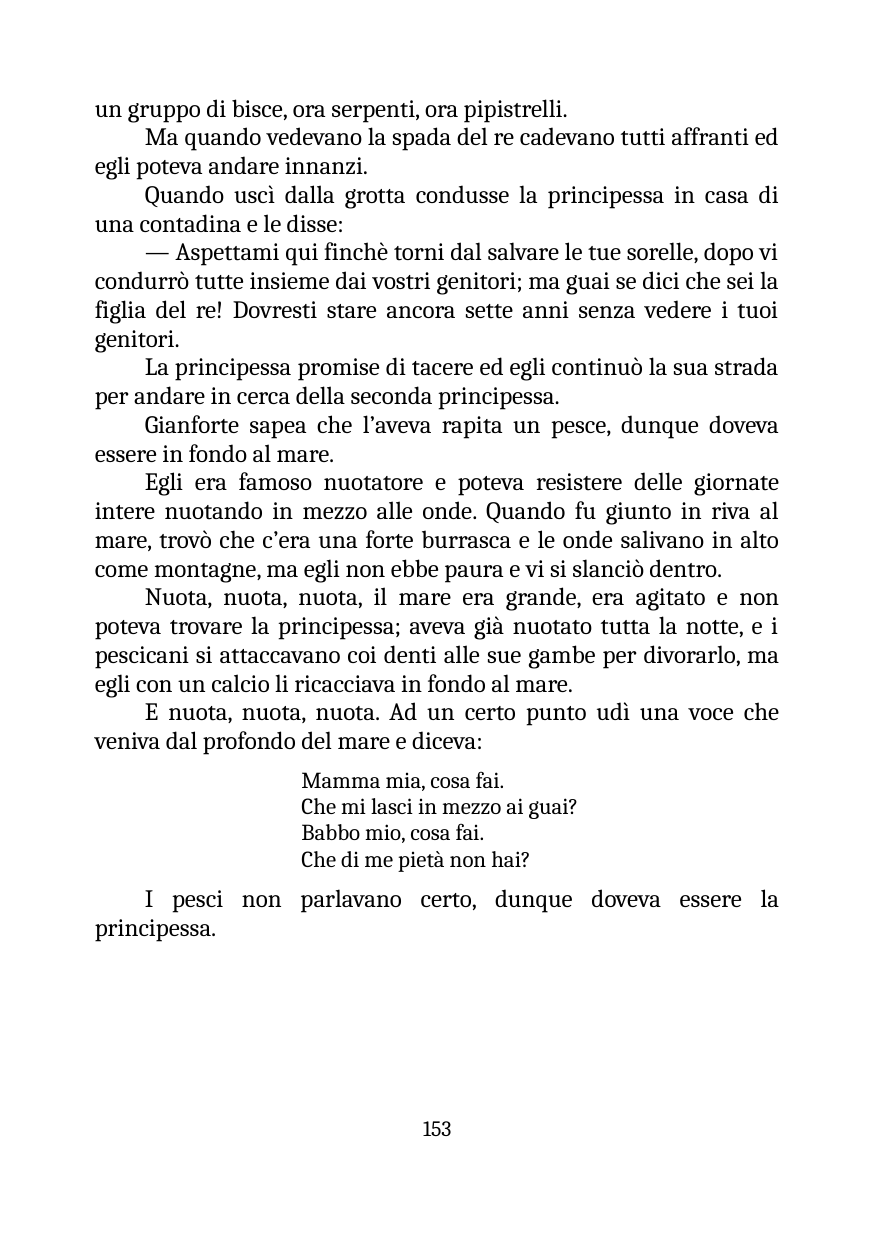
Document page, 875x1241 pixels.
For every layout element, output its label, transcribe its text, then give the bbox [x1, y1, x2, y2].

text Nuota, nuota, nuota, il mare era grande, era agitato e non poteva trovare la principessa; aveva già nuotato tutta la notte, e i pescicani si attaccavano coi denti alle sue gambe per divorarlo, ma egli con un calcio li ricacciava in fondo al mare. [94, 583, 779, 698]
text Gianforte sapea che l’aveva rapita un pesce, dunque doveva essere in fondo al mare. [94, 411, 779, 468]
text La principessa promise di tacere ed egli continuò la sua strada per andare in cerca della seconda principessa. [94, 353, 779, 411]
text — Aspettami qui finchè torni dal salvare le tue sorelle, dopo vi condurrò tutte insieme dai vostri genitori; ma guai se dici che sei la figlia del re! Dovresti stare ancora sette anni senza vedere i tuoi genitori. [94, 238, 779, 353]
text I pesci non parlavano certo, dunque doveva essere la principessa. [94, 885, 779, 942]
text Mamma mia, cosa fai. Che mi lasci in mezzo ai guai? Babbo mio, cosa fai. Che di me pietà non hai? [301, 767, 779, 873]
text Quando uscì dalla grotta condusse la principessa in casa di una contadina e le disse: [94, 181, 779, 238]
text Egli era famoso nuotatore e poteva resistere delle giornate intere nuotando in mezzo alle onde. Quando fu giunto in riva al mare, trovò che c’era una forte burrasca e le onde salivano in alto come montagne, ma egli non ebbe paura e vi si slanciò dentro. [94, 468, 779, 583]
text Ma quando vedevano la spada del re cadevano tutti affranti ed egli poteva andare innanzi. [94, 123, 779, 181]
text un gruppo di bisce, ora serpenti, ora pipistrelli. [94, 94, 779, 123]
text E nuota, nuota, nuota. Ad un certo punto udì una voce che veniva dal profondo del mare e diceva: [94, 698, 779, 756]
